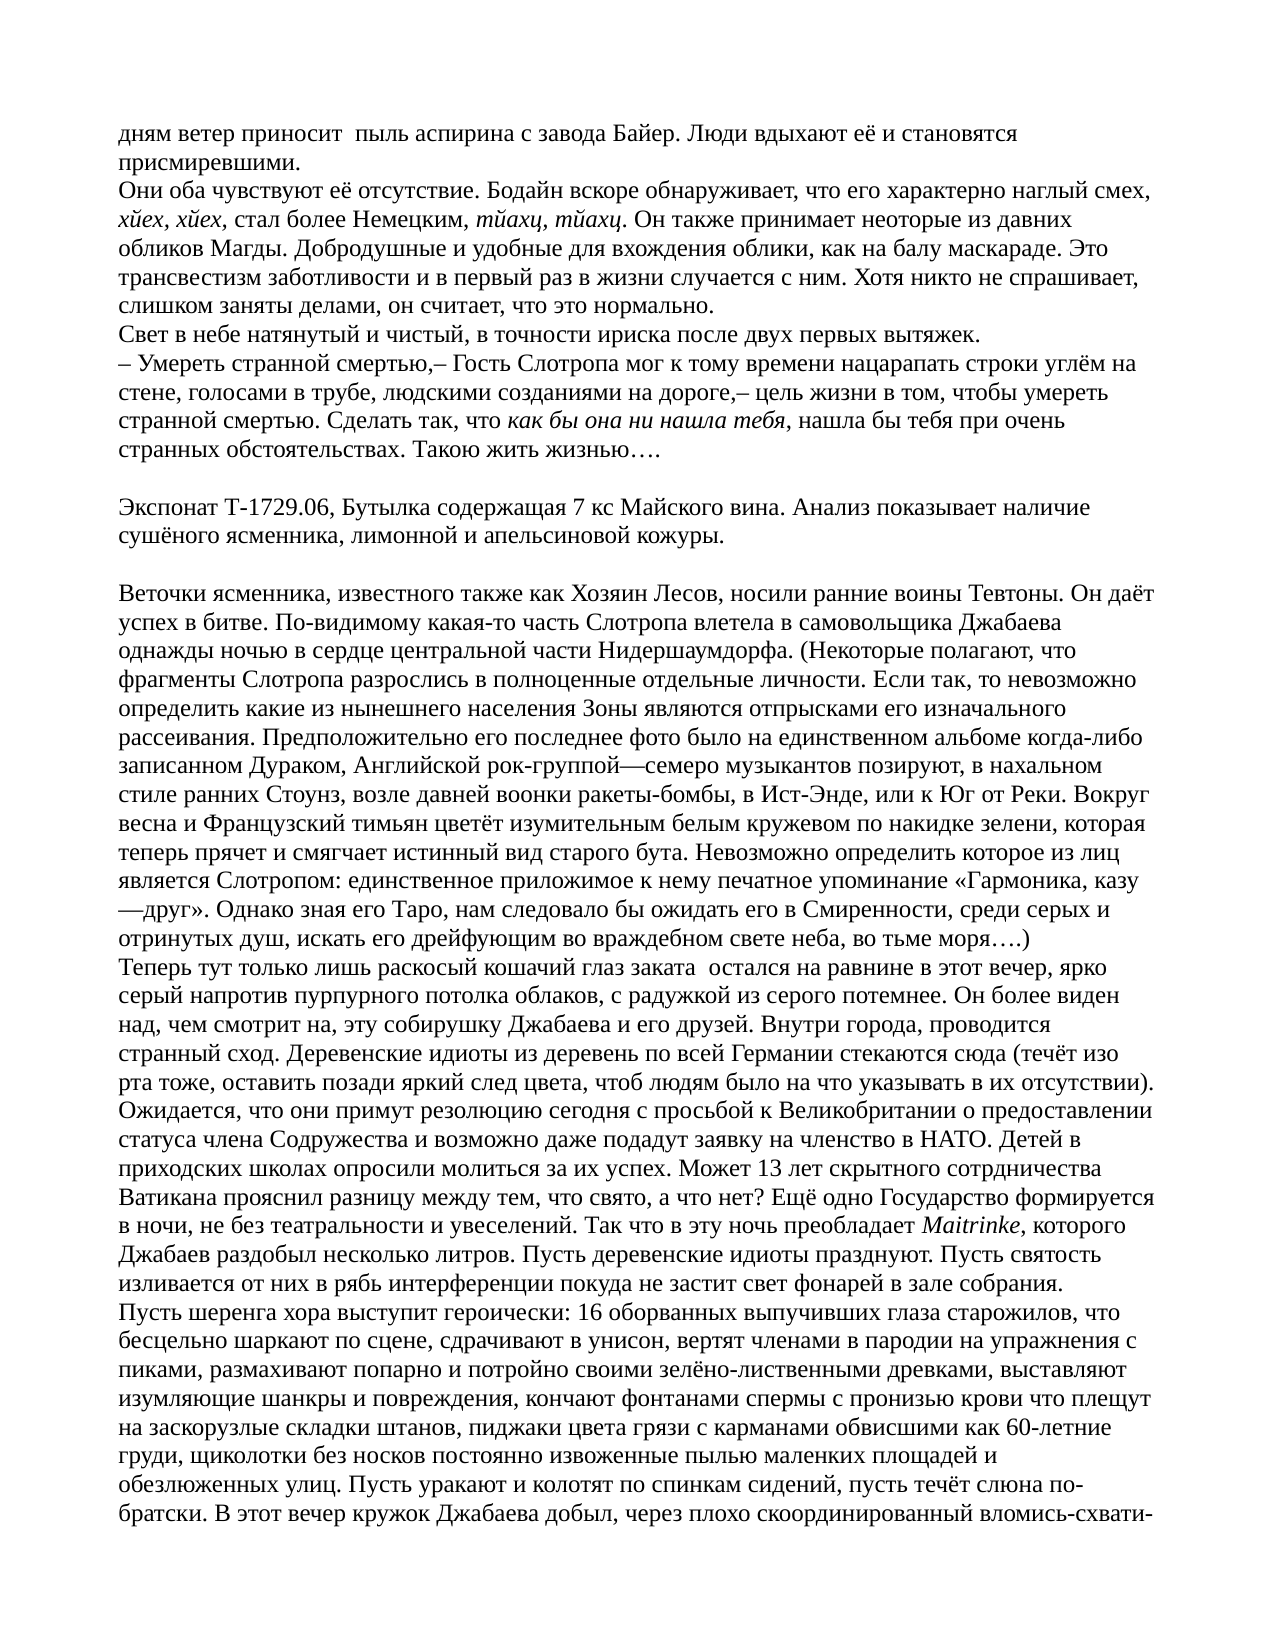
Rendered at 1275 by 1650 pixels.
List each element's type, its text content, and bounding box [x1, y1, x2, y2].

text Они оба чувствуют её отсутствие. Бодайн вскоре обнаруживает, что его характерно наглый смех, хйех, хйех, стал более Немецким, тйахц, тйахц. Он также принимает неоторые из давних обликов Магды. Добродушные и удобные для вхождения облики, как на балу маскараде. Это трансвестизм заботливости и в первый раз в жизни случается с ним. Хотя никто не спрашивает, слишком заняты делами, он считает, что это нормально. [118, 176, 1157, 319]
text Теперь тут только лишь раскосый кошачий глаз заката остался на равнине в этот вечер, ярко серый напротив пурпурного потолка облаков, с радужкой из серого потемнее. Он более виден над, чем смотрит на, эту собирушку Джабаева и его друзей. Внутри города, проводится странный сход. Деревенские идиоты из деревень по всей Германии стекаются сюда (течёт изо рта тоже, оставить позади яркий след цвета, чтоб людям было на что указывать в их отсутствии). Ожидается, что они примут резолюцию сегодня с просьбой к Великобритании о предоставлении статуса члена Содружества и возможно даже подадут заявку на членство в НАТО. Детей в приходских школах опросили молиться за их успех. Может 13 лет скрытного сотрдничества Ватикана прояснил разницу между тем, что свято, а что нет? Ещё одно Государство формируется в ночи, не без театральности и увеселений. Так что в эту ночь преобладает Maitrinke, которого Джабаев раздобыл несколько литров. Пусть деревенские идиоты празднуют. Пусть святость изливается от них в рябь интерференции покуда не застит свет фонарей в зале собрания. [118, 952, 1157, 1297]
text Экспонат Т-1729.06, Бутылка содержащая 7 кс Майского вина. Анализ показывает наличие сушёного ясменника, лимонной и апельсиновой кожуры. [118, 492, 1157, 549]
text дням ветер приносит пыль аспирина с завода Байер. Люди вдыхают её и становятся присмиревшими. [118, 118, 1157, 176]
text Веточки ясменника, известного также как Хозяин Лесов, носили ранние воины Тевтоны. Он даёт успех в битве. По-видимому какая-то часть Слотропа влетела в самовольщика Джабаева однажды ночью в сердце центральной части Нидершаумдорфа. (Некоторые полагают, что фрагменты Слотропа разрослись в полноценные отдельные личности. Если так, то невозможно определить какие из нынешнего населения Зоны являются отпрысками его изначального рассеивания. Предположительно его последнее фото было на единственном альбоме когда-либо записанном Дураком, Английской рок-группой—семеро музыкантов позируют, в нахальном стиле ранних Стоунз, возле давней воонки ракеты-бомбы, в Ист-Энде, или к Юг от Реки. Вокруг весна и Французский тимьян цветёт изумительным белым кружевом по накидке зелени, которая теперь прячет и смягчает истинный вид старого бута. Невозможно определить которое из лиц является Слотропом: единственное приложимое к нему печатное упоминание «Гармоника, казу—друг». Однако зная его Таро, нам следовало бы ожидать его в Смиренности, среди серых и отринутых душ, искать его дрейфующим во враждебном свете неба, во тьме моря….) [118, 578, 1157, 952]
text Пусть шеренга хора выступит героически: 16 оборванных выпучивших глаза старожилов, что бесцельно шаркают по сцене, сдрачивают в унисон, вертят членами в пародии на упражнения с пиками, размахивают попарно и потройно своими зелёно-лиственными древками, выставляют изумляющие шанкры и повреждения, кончают фонтанами спермы с пронизью крови что плещут на заскорузлые складки штанов, пиджаки цвета грязи с карманами обвисшими как 60-летние груди, щиколотки без носков постоянно извоженные пылью маленких площадей и обезлюженных улиц. Пусть уракают и колотят по спинкам сидений, пусть течёт слюна по-братски. В этот вечер кружок Джабаева добыл, через плохо скоординированный вломись-схвати- [118, 1297, 1157, 1527]
text – Умереть странной смертью,– Гость Слотропа мог к тому времени нацарапать строки углём на стене, голосами в трубе, людскими созданиями на дороге,– цель жизни в том, чтобы умереть странной смертью. Сделать так, что как бы она ни нашла тебя, нашла бы тебя при очень странных обстоятельствах. Такою жить жизнью…. [118, 348, 1157, 463]
text Свет в небе натянутый и чистый, в точности ириска после двух первых вытяжек. [118, 319, 1157, 348]
